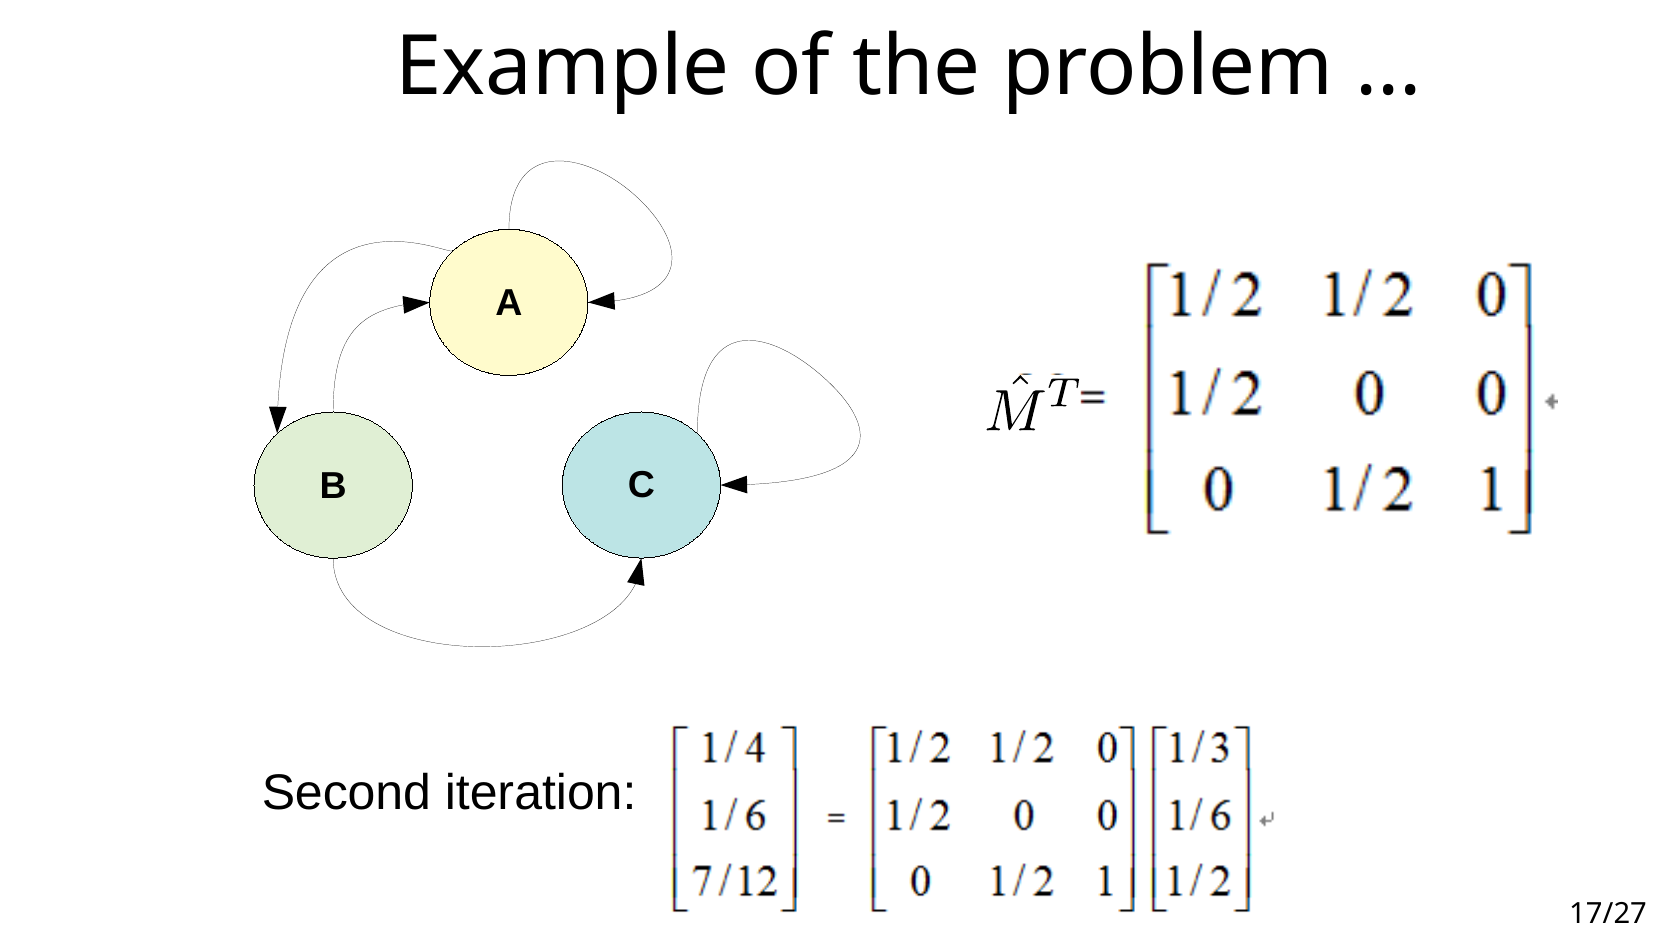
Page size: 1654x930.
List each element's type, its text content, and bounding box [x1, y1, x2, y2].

text_box A [429, 229, 588, 376]
text_box C [562, 411, 721, 559]
text_box [984, 375, 1081, 431]
title Example of the problem ... [345, 1, 1441, 120]
text_box Second iteration: [247, 752, 953, 828]
picture [630, 695, 1282, 930]
text_box B [253, 411, 413, 559]
picture [1009, 250, 1558, 556]
